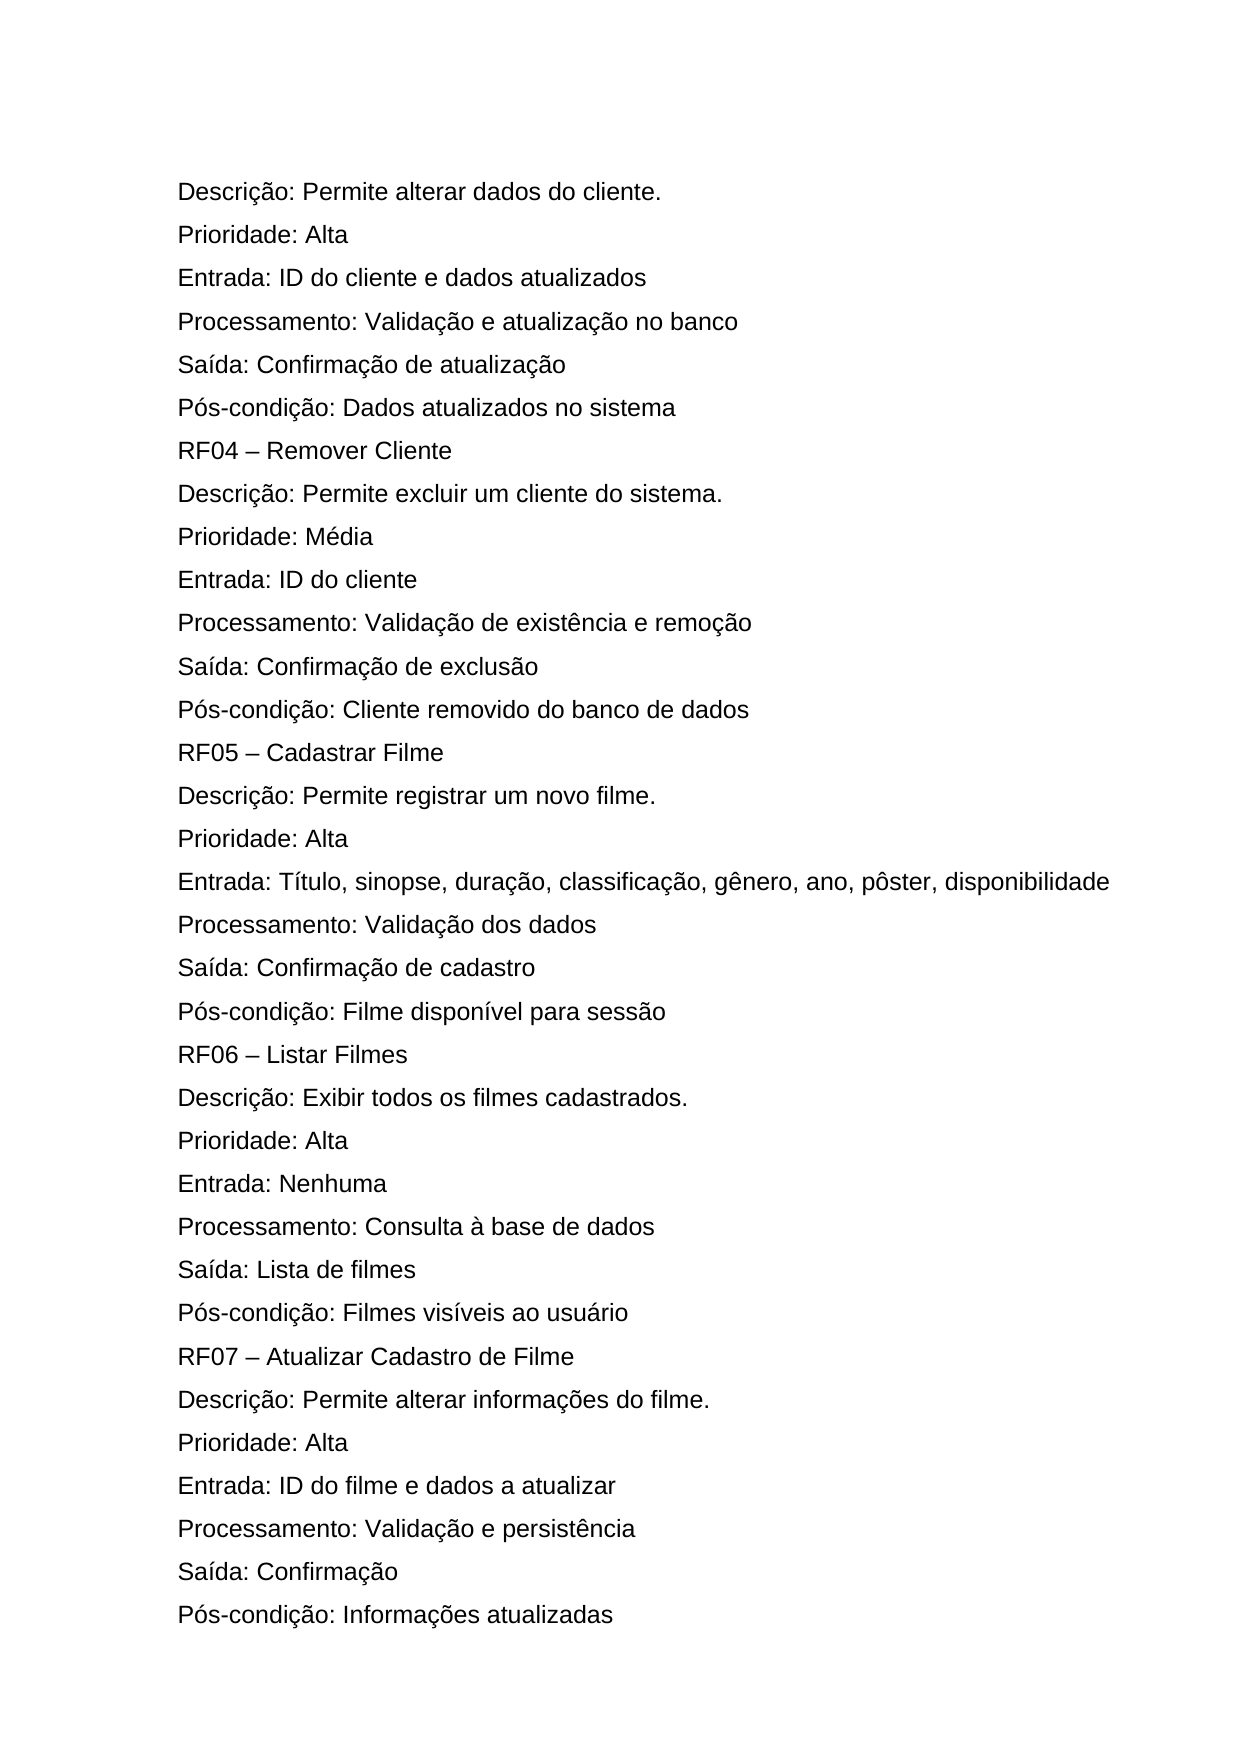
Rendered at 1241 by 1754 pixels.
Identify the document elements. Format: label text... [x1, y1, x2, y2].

text Prioridade: Média [177, 522, 1122, 551]
text Saída: Confirmação [177, 1557, 1122, 1586]
text Prioridade: Alta [177, 1428, 1122, 1457]
text Pós-condição: Filmes visíveis ao usuário [177, 1298, 1122, 1327]
text Pós-condição: Dados atualizados no sistema [177, 393, 1122, 422]
text Entrada: Nenhuma [177, 1169, 1122, 1198]
text RF04 – Remover Cliente [177, 436, 1122, 465]
text Saída: Confirmação de atualização [177, 350, 1122, 378]
text Processamento: Validação e persistência [177, 1514, 1122, 1543]
text Entrada: Título, sinopse, duração, classificação, gênero, ano, pôster, disponibilidade [177, 867, 1122, 896]
text Descrição: Permite excluir um cliente do sistema. [177, 479, 1122, 508]
text Entrada: ID do cliente e dados atualizados [177, 263, 1122, 292]
text Processamento: Validação e atualização no banco [177, 307, 1122, 335]
text Prioridade: Alta [177, 1126, 1122, 1155]
text Processamento: Validação de existência e remoção [177, 608, 1122, 637]
text Processamento: Validação dos dados [177, 910, 1122, 939]
text Pós-condição: Informações atualizadas [177, 1600, 1122, 1629]
text Pós-condição: Filme disponível para sessão [177, 997, 1122, 1025]
text Prioridade: Alta [177, 824, 1122, 853]
text Saída: Confirmação de exclusão [177, 652, 1122, 680]
text Descrição: Permite alterar dados do cliente. [177, 177, 1122, 206]
text Processamento: Consulta à base de dados [177, 1212, 1122, 1241]
text Saída: Confirmação de cadastro [177, 953, 1122, 982]
text Descrição: Permite registrar um novo filme. [177, 781, 1122, 810]
text Saída: Lista de filmes [177, 1255, 1122, 1284]
text RF05 – Cadastrar Filme [177, 738, 1122, 767]
text RF07 – Atualizar Cadastro de Filme [177, 1342, 1122, 1370]
text Descrição: Exibir todos os filmes cadastrados. [177, 1083, 1122, 1112]
text Prioridade: Alta [177, 220, 1122, 249]
text Descrição: Permite alterar informações do filme. [177, 1385, 1122, 1413]
text Entrada: ID do filme e dados a atualizar [177, 1471, 1122, 1500]
text Pós-condição: Cliente removido do banco de dados [177, 695, 1122, 723]
text RF06 – Listar Filmes [177, 1040, 1122, 1068]
text Entrada: ID do cliente [177, 565, 1122, 594]
